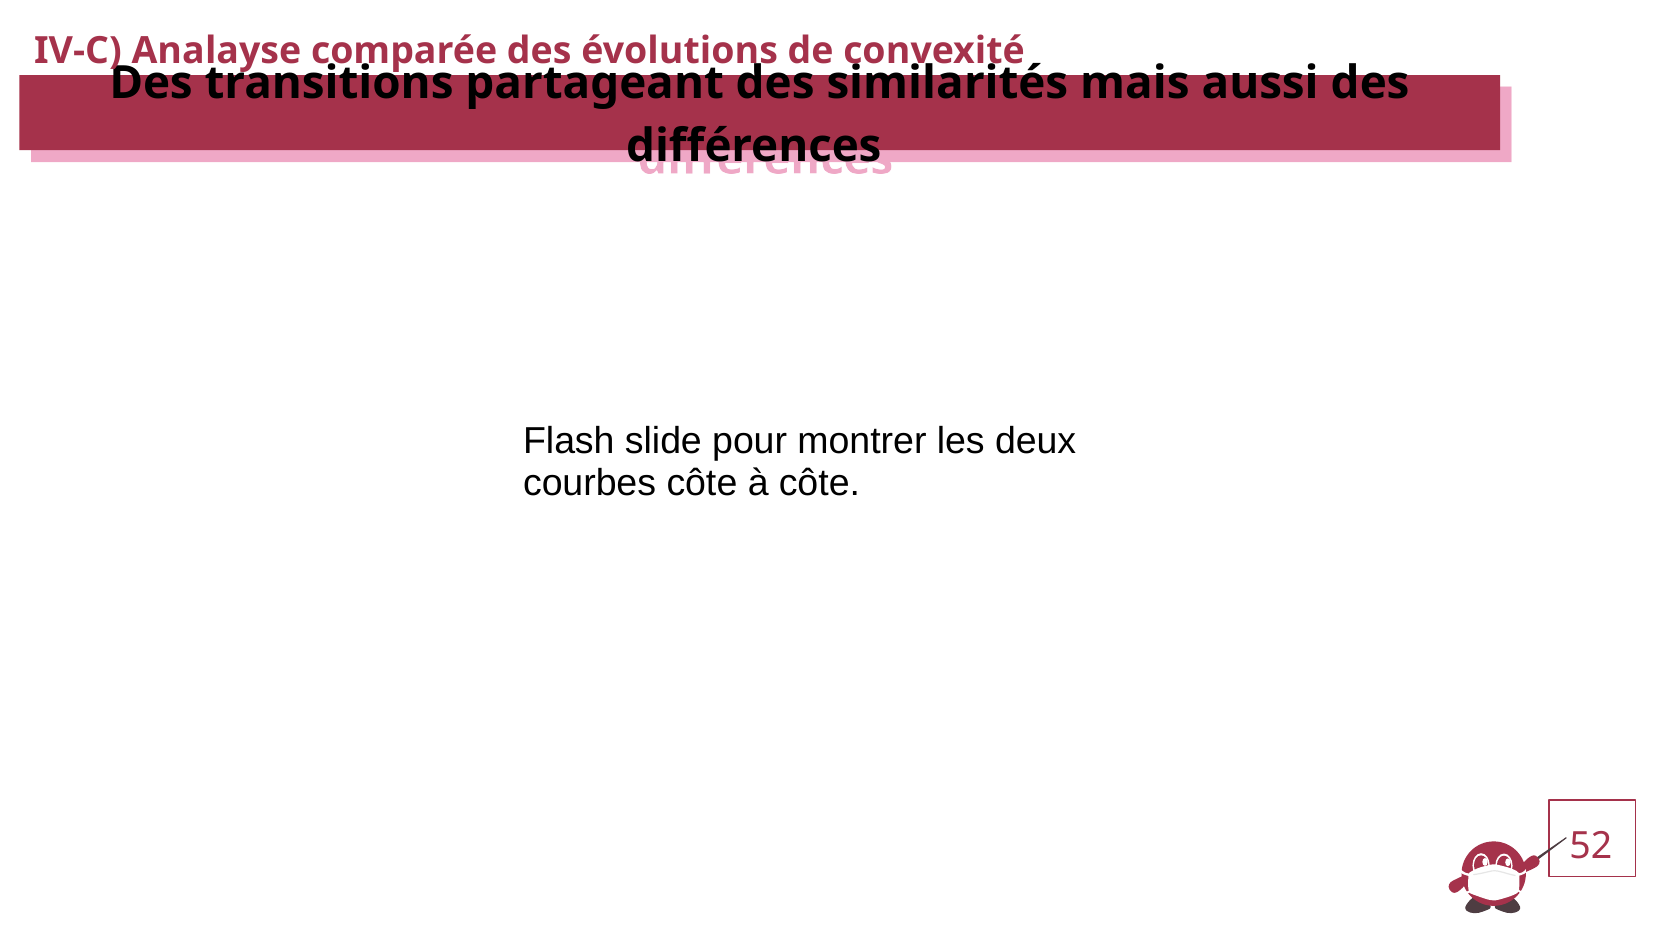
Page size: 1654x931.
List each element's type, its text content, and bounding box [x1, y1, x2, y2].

text_box Des transitions partageant des similarités mais aussi des différences [19, 75, 1501, 151]
picture [1448, 799, 1637, 914]
text_box Flash slide pour montrer les deux courbes côte à côte. [508, 412, 1163, 526]
text_box IV-C) Analayse comparée des évolutions de convexité [19, 16, 976, 76]
text_box [1492, 811, 1654, 887]
